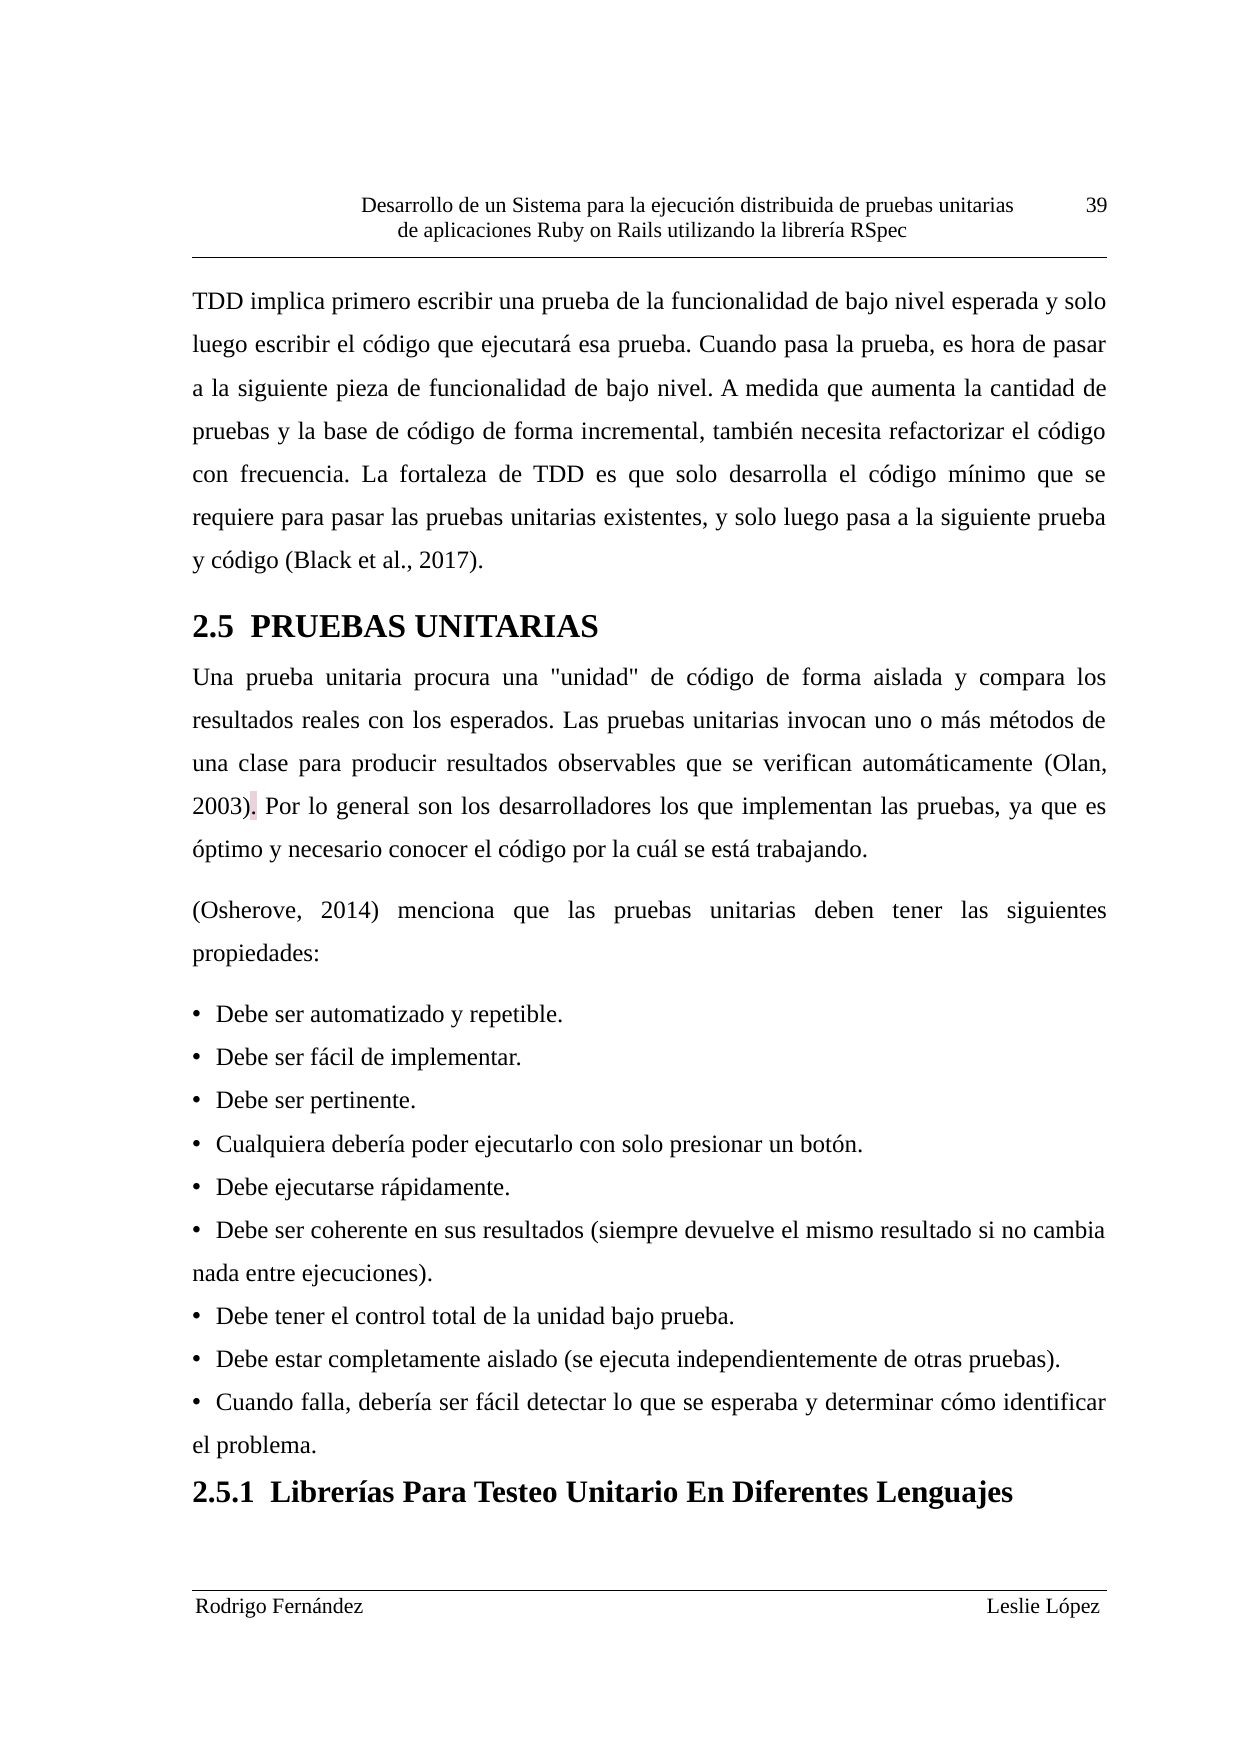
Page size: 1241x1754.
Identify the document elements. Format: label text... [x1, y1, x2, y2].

text TDD implica primero escribir una prueba de la funcionalidad de bajo nivel esperada y solo luego escribir el código que ejecutará esa prueba. Cuando pasa la prueba, es hora de pasar a la siguiente pieza de funcionalidad de bajo nivel. A medida que aumenta la cantidad de pruebas y la base de código de forma incremental, también necesita refactorizar el código con frecuencia. La fortaleza de TDD es que solo desarrolla el código mínimo que se requiere para pasar las pruebas unitarias existentes, y solo luego pasa a la siguiente prueba y código (Black et al., 2017)⁠. [192, 286, 1107, 574]
list Debe tener el control total de la unidad bajo prueba. [192, 1301, 1107, 1330]
text (Osherove, 2014)⁠ menciona que las pruebas unitarias deben tener las siguientes propiedades: [192, 895, 1107, 967]
list Debe ser coherente en sus resultados (siempre devuelve el mismo resultado si no cambia nada entre ejecuciones). [192, 1215, 1107, 1287]
list Debe ser fácil de implementar. [192, 1042, 1107, 1071]
list Debe ser pertinente. [192, 1086, 1107, 1114]
list Debe ejecutarse rápidamente. [192, 1172, 1107, 1201]
list Debe ser automatizado y repetible. [192, 999, 1107, 1028]
text Una prueba unitaria procura una "unidad" de código de forma aislada y compara los resultados reales con los esperados. Las pruebas unitarias invocan uno o más métodos de una clase para producir resultados observables que se verifican automáticamente (Olan, 2003)⁠. Por lo general son los desarrolladores los que implementan las pruebas, ya que es óptimo y necesario conocer el código por la cuál se está trabajando. [192, 662, 1107, 863]
subtitle Librerías para Testeo Unitario en Diferentes Lenguajes [192, 1474, 1107, 1509]
list Cuando falla, debería ser fácil detectar lo que se esperaba y determinar cómo identificar el problema. [192, 1387, 1107, 1459]
list Cualquiera debería poder ejecutarlo con solo presionar un botón. [192, 1129, 1107, 1157]
list Debe estar completamente aislado (se ejecuta independientemente de otras pruebas). [192, 1344, 1107, 1373]
subtitle Pruebas Unitarias [192, 606, 1107, 644]
